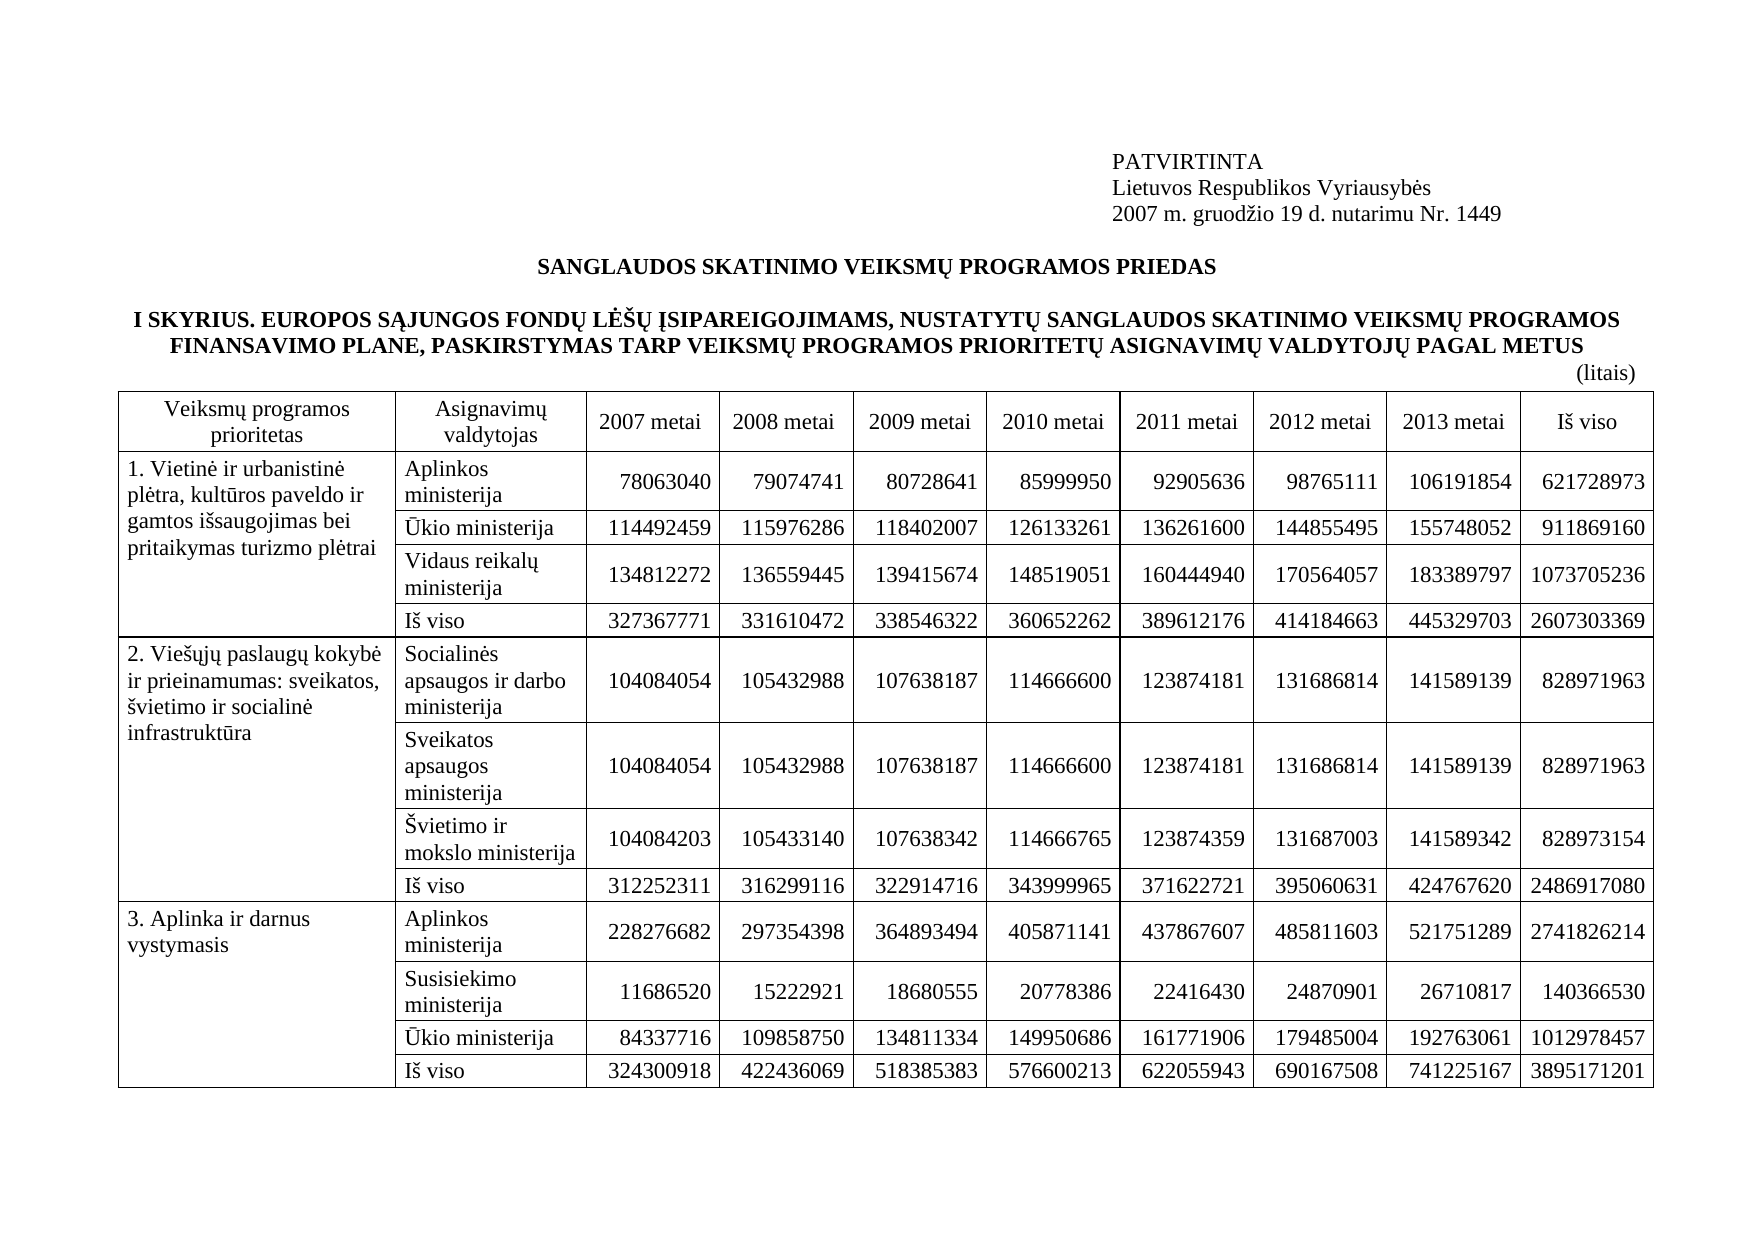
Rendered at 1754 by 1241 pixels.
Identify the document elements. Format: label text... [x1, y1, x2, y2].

table_cell 109858750 [720, 1021, 853, 1053]
table_cell 828971963 [1521, 723, 1653, 808]
table_cell 123874181 [1121, 638, 1253, 722]
table_cell 405871141 [987, 902, 1119, 961]
table_cell 445329703 [1387, 604, 1520, 636]
table_cell 828971963 [1521, 638, 1653, 722]
table_cell 690167508 [1254, 1055, 1386, 1087]
table_cell 85999950 [987, 452, 1119, 510]
table_cell 621728973 [1521, 452, 1653, 510]
table_cell 107638187 [854, 723, 986, 808]
table_cell 141589342 [1387, 809, 1520, 868]
table_header 2013 metai [1387, 392, 1520, 451]
table_cell 107638187 [854, 638, 986, 722]
table_cell 79074741 [720, 452, 853, 510]
table_cell 622055943 [1121, 1055, 1253, 1087]
table_cell 1073705236 [1521, 545, 1653, 603]
table_cell 183389797 [1387, 545, 1520, 603]
table_cell 316299116 [720, 869, 853, 901]
table_cell 3. Aplinka ir darnus vystymasis [119, 902, 395, 1087]
table_cell 414184663 [1254, 604, 1386, 636]
table_cell 131687003 [1254, 809, 1386, 868]
table_cell 131686814 [1254, 638, 1386, 722]
text (litais) [118, 358, 1636, 385]
table_cell 18680555 [854, 962, 986, 1020]
table_cell 114666600 [987, 638, 1119, 722]
table_cell 2741826214 [1521, 902, 1653, 961]
table_cell 20778386 [987, 962, 1119, 1020]
table_cell 140366530 [1521, 962, 1653, 1020]
table_cell 131686814 [1254, 723, 1386, 808]
table_cell 324300918 [587, 1055, 719, 1087]
table_cell 22416430 [1121, 962, 1253, 1020]
table_cell Sveikatos apsaugos ministerija [396, 723, 586, 808]
table_cell 134811334 [854, 1021, 986, 1053]
table_cell 104084203 [587, 809, 719, 868]
table_cell 161771906 [1121, 1021, 1253, 1053]
table_cell Socialinės apsaugos ir darbo ministerija [396, 638, 586, 722]
table_cell Aplinkos ministerija [396, 902, 586, 961]
table_cell 437867607 [1121, 902, 1253, 961]
table_cell 228276682 [587, 902, 719, 961]
text Patvirtinta Lietuvos Respublikos Vyriausybės 2007 m. gruodžio 19 d. nutarimu Nr. 1449 [1112, 148, 1636, 227]
table_cell 828973154 [1521, 809, 1653, 868]
table_cell 134812272 [587, 545, 719, 603]
table_cell 741225167 [1387, 1055, 1520, 1087]
table_cell 160444940 [1121, 545, 1253, 603]
table_cell 11686520 [587, 962, 719, 1020]
table_cell 389612176 [1121, 604, 1253, 636]
table_cell 84337716 [587, 1021, 719, 1053]
table_cell 2607303369 [1521, 604, 1653, 636]
table_cell Ūkio ministerija [396, 511, 586, 543]
table_cell 149950686 [987, 1021, 1119, 1053]
table_header Iš viso [1521, 392, 1653, 451]
table_cell 105432988 [720, 638, 853, 722]
table_cell 297354398 [720, 902, 853, 961]
table_cell 24870901 [1254, 962, 1386, 1020]
table_cell 360652262 [987, 604, 1119, 636]
table_cell 364893494 [854, 902, 986, 961]
table_cell 114492459 [587, 511, 719, 543]
table_header 2011 metai [1121, 392, 1253, 451]
table_cell 78063040 [587, 452, 719, 510]
table_cell 104084054 [587, 638, 719, 722]
table_cell 1. Vietinė ir urbanistinė plėtra, kultūros paveldo ir gamtos išsaugojimas bei pritaikymas turizmo plėtrai [119, 452, 395, 636]
table_cell 576600213 [987, 1055, 1119, 1087]
table_cell 3895171201 [1521, 1055, 1653, 1087]
table_header Veiksmų programos prioritetas [119, 392, 395, 451]
table_cell 115976286 [720, 511, 853, 543]
table_cell 422436069 [720, 1055, 853, 1087]
table_header 2012 metai [1254, 392, 1386, 451]
table_cell 123874181 [1121, 723, 1253, 808]
table_cell 911869160 [1521, 511, 1653, 543]
table_cell Ūkio ministerija [396, 1021, 586, 1053]
table_cell 148519051 [987, 545, 1119, 603]
table_cell 170564057 [1254, 545, 1386, 603]
table_cell 343999965 [987, 869, 1119, 901]
table_header Asignavimų valdytojas [396, 392, 586, 451]
table_cell 424767620 [1387, 869, 1520, 901]
table_cell 136261600 [1121, 511, 1253, 543]
table_cell 395060631 [1254, 869, 1386, 901]
table_cell 179485004 [1254, 1021, 1386, 1053]
table_cell 155748052 [1387, 511, 1520, 543]
table_cell 126133261 [987, 511, 1119, 543]
table_cell 2486917080 [1521, 869, 1653, 901]
table_cell 327367771 [587, 604, 719, 636]
table_cell Iš viso [396, 1055, 586, 1087]
table_cell 139415674 [854, 545, 986, 603]
table_cell 338546322 [854, 604, 986, 636]
subtitle I skyrius. Europos Sąjungos fondų lėšų ĮSIPAREIGOJIMAMS, nustatytų sanglaudos skatinimo VEIKSMŲ PROGRAMOS finansavimo plane, paskirstymas tarp veiksmų programOS prioritetų asignavimų valdytojų pagal metus [118, 306, 1636, 358]
table_cell 118402007 [854, 511, 986, 543]
table_cell 123874359 [1121, 809, 1253, 868]
table_header 2008 metai [720, 392, 853, 451]
table_cell 92905636 [1121, 452, 1253, 510]
table_cell 322914716 [854, 869, 986, 901]
table_cell Iš viso [396, 869, 586, 901]
table_cell Švietimo ir mokslo ministerija [396, 809, 586, 868]
table_cell 485811603 [1254, 902, 1386, 961]
table_header 2009 metai [854, 392, 986, 451]
table_cell 15222921 [720, 962, 853, 1020]
table_cell 144855495 [1254, 511, 1386, 543]
table_cell 98765111 [1254, 452, 1386, 510]
table_cell 136559445 [720, 545, 853, 603]
table_cell 312252311 [587, 869, 719, 901]
table_cell 331610472 [720, 604, 853, 636]
table_cell 141589139 [1387, 638, 1520, 722]
table_cell Susisiekimo ministerija [396, 962, 586, 1020]
text SANGLAUDOS SKATINIMO VEIKSMŲ PROGRAMOS PRIEDAS [118, 253, 1636, 279]
table_cell 105433140 [720, 809, 853, 868]
table_cell 26710817 [1387, 962, 1520, 1020]
table_cell 521751289 [1387, 902, 1520, 961]
table_cell 106191854 [1387, 452, 1520, 510]
table_header 2007 metai [587, 392, 719, 451]
table_cell 1012978457 [1521, 1021, 1653, 1053]
table_cell 141589139 [1387, 723, 1520, 808]
table_cell 107638342 [854, 809, 986, 868]
table_cell 104084054 [587, 723, 719, 808]
table_header 2010 metai [987, 392, 1119, 451]
table_cell Aplinkos ministerija [396, 452, 586, 510]
table_cell 192763061 [1387, 1021, 1520, 1053]
table_cell 114666600 [987, 723, 1119, 808]
table_cell 114666765 [987, 809, 1119, 868]
table_cell Iš viso [396, 604, 586, 636]
table_cell 518385383 [854, 1055, 986, 1087]
table_cell 2. Viešųjų paslaugų kokybė ir prieinamumas: sveikatos, švietimo ir socialinė infrastruktūra [119, 638, 395, 901]
table_cell 371622721 [1121, 869, 1253, 901]
table_cell Vidaus reikalų ministerija [396, 545, 586, 603]
table_cell 80728641 [854, 452, 986, 510]
table_cell 105432988 [720, 723, 853, 808]
